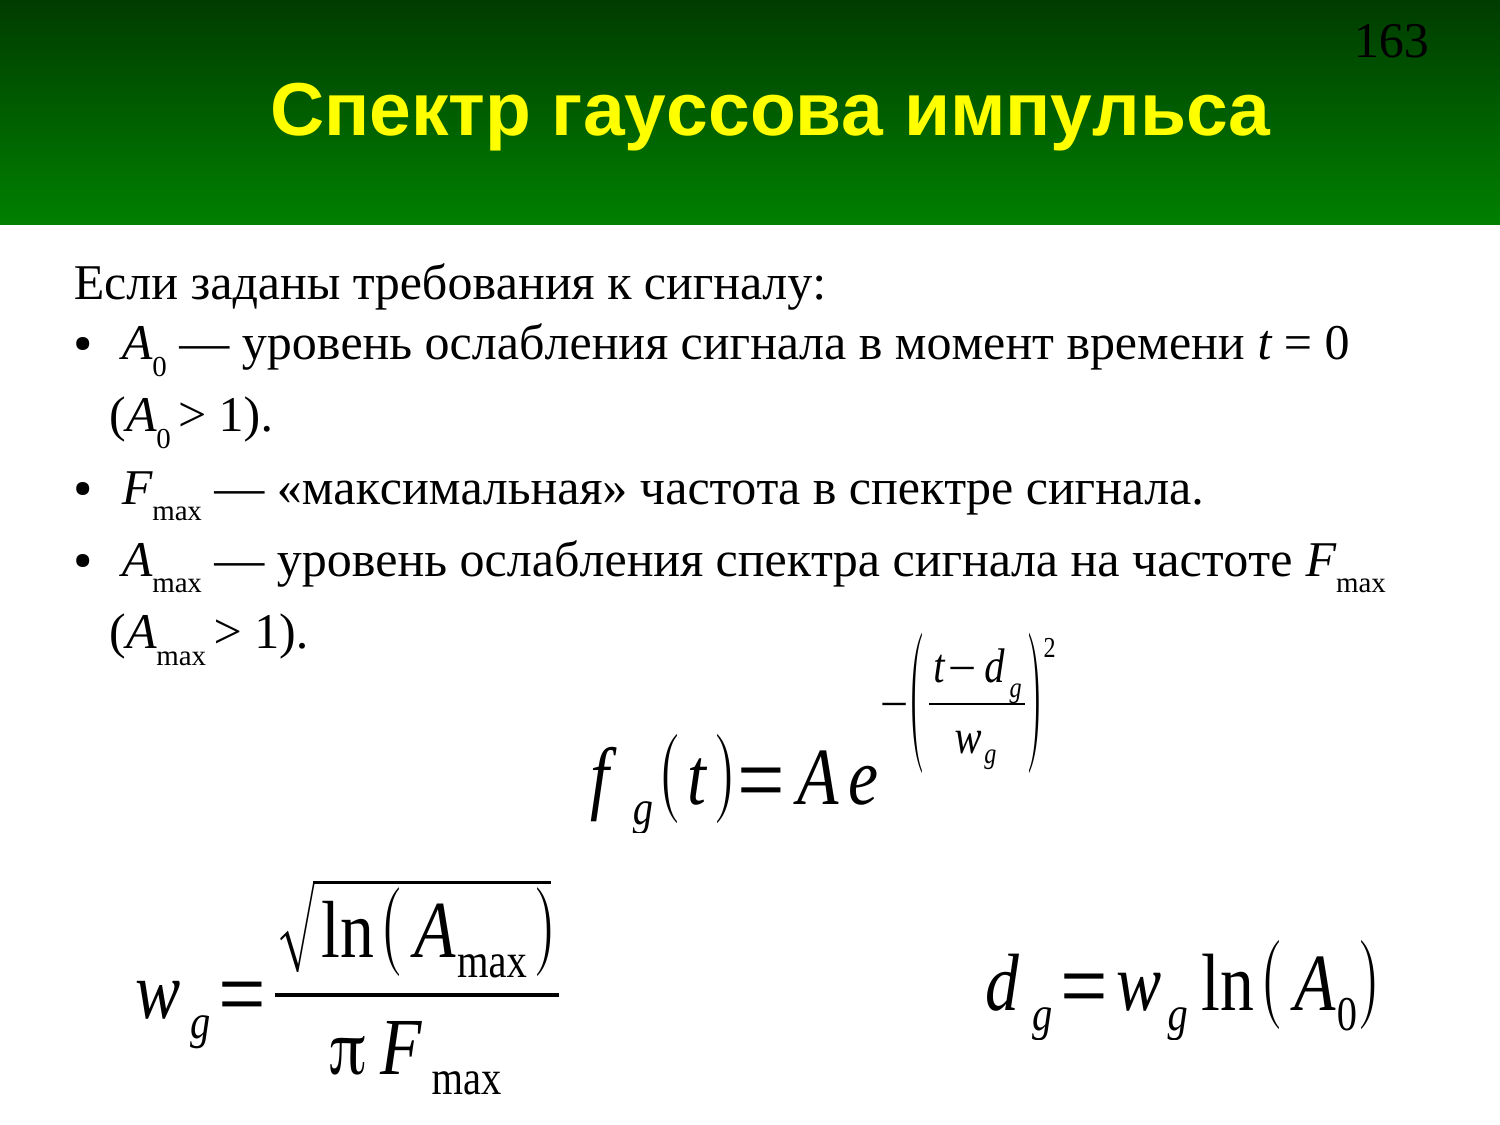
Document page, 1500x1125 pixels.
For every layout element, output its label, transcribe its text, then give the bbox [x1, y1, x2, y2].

chart [560, 631, 1073, 833]
chart [118, 876, 577, 1105]
chart [968, 934, 1398, 1040]
title Спектр гауссова импульса [100, 7, 1441, 204]
text_box Если заданы требования к сигналу: A0 — уровень ослабления сигнала в момент времени t = 0 (A0 > 1). Fmax — «максимальная» частота в спектре сигнала. Amax — уровень ослабления спектра сигнала на частоте Fmax (Amax > 1). [59, 242, 1406, 679]
